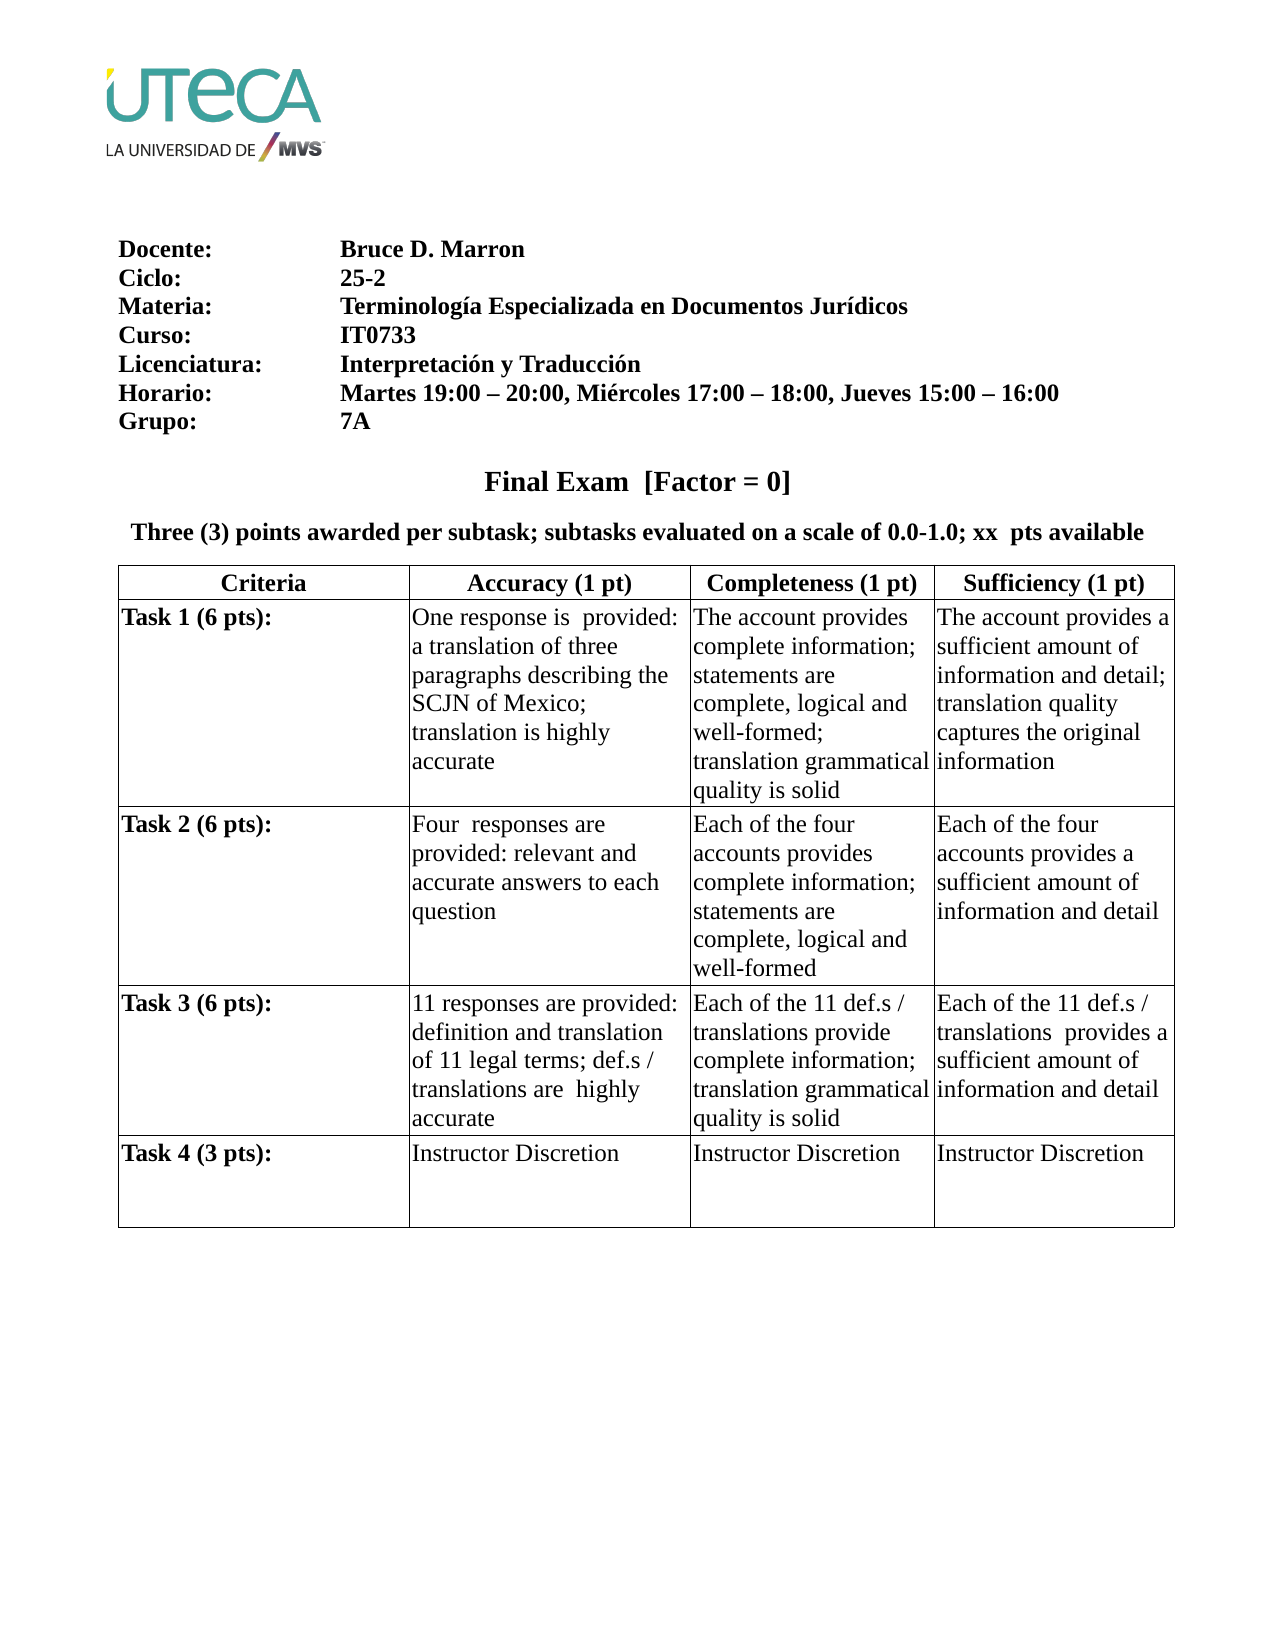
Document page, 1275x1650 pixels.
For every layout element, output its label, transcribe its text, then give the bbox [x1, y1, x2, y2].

table_cell Each of the 11 def.s / translations provide complete information; translation grammatical quality is solid [691, 986, 934, 1134]
table_header Sufficiency (1 pt) [935, 566, 1174, 599]
text Horario: Martes 19:00 – 20:00, Miércoles 17:00 – 18:00, Jueves 15:00 – 16:00 [118, 378, 1157, 406]
picture [104, 64, 328, 166]
text Curso: IT0733 [118, 320, 1157, 349]
text Grupo: 7A [118, 406, 1157, 435]
table_header Accuracy (1 pt) [410, 566, 690, 599]
table_cell Task 4 (3 pts): [119, 1136, 409, 1227]
text Three (3) points awarded per subtask; subtasks evaluated on a scale of 0.0-1.0; xx pts available [118, 517, 1157, 546]
text Ciclo: 25-2 [118, 263, 1157, 291]
text Docente: Bruce D. Marron [118, 234, 1157, 263]
table_cell Each of the four accounts provides complete information; statements are complete, logical and well-formed [691, 807, 934, 985]
text Licenciatura: Interpretación y Traducción [118, 349, 1157, 378]
table_cell Instructor Discretion [410, 1136, 690, 1227]
table_cell Task 2 (6 pts): [119, 807, 409, 985]
table_cell Task 1 (6 pts): [119, 600, 409, 806]
table_cell 11 responses are provided: definition and translation of 11 legal terms; def.s / translations are highly accurate [410, 986, 690, 1134]
text Final Exam [Factor = 0] [118, 464, 1157, 497]
table_cell Four responses are provided: relevant and accurate answers to each question [410, 807, 690, 985]
table_cell Task 3 (6 pts): [119, 986, 409, 1134]
table_cell The account provides complete information; statements are complete, logical and well-formed; translation grammatical quality is solid [691, 600, 934, 806]
table_header Criteria [119, 566, 409, 599]
table_cell One response is provided: a translation of three paragraphs describing the SCJN of Mexico; translation is highly accurate [410, 600, 690, 806]
table_cell Each of the 11 def.s / translations provides a sufficient amount of information and detail [935, 986, 1174, 1134]
table_cell The account provides a sufficient amount of information and detail; translation quality captures the original information [935, 600, 1174, 806]
table_cell Instructor Discretion [691, 1136, 934, 1227]
table_cell Instructor Discretion [935, 1136, 1174, 1227]
text Materia: Terminología Especializada en Documentos Jurídicos [118, 291, 1157, 320]
table_cell Each of the four accounts provides a sufficient amount of information and detail [935, 807, 1174, 985]
table_header Completeness (1 pt) [691, 566, 934, 599]
